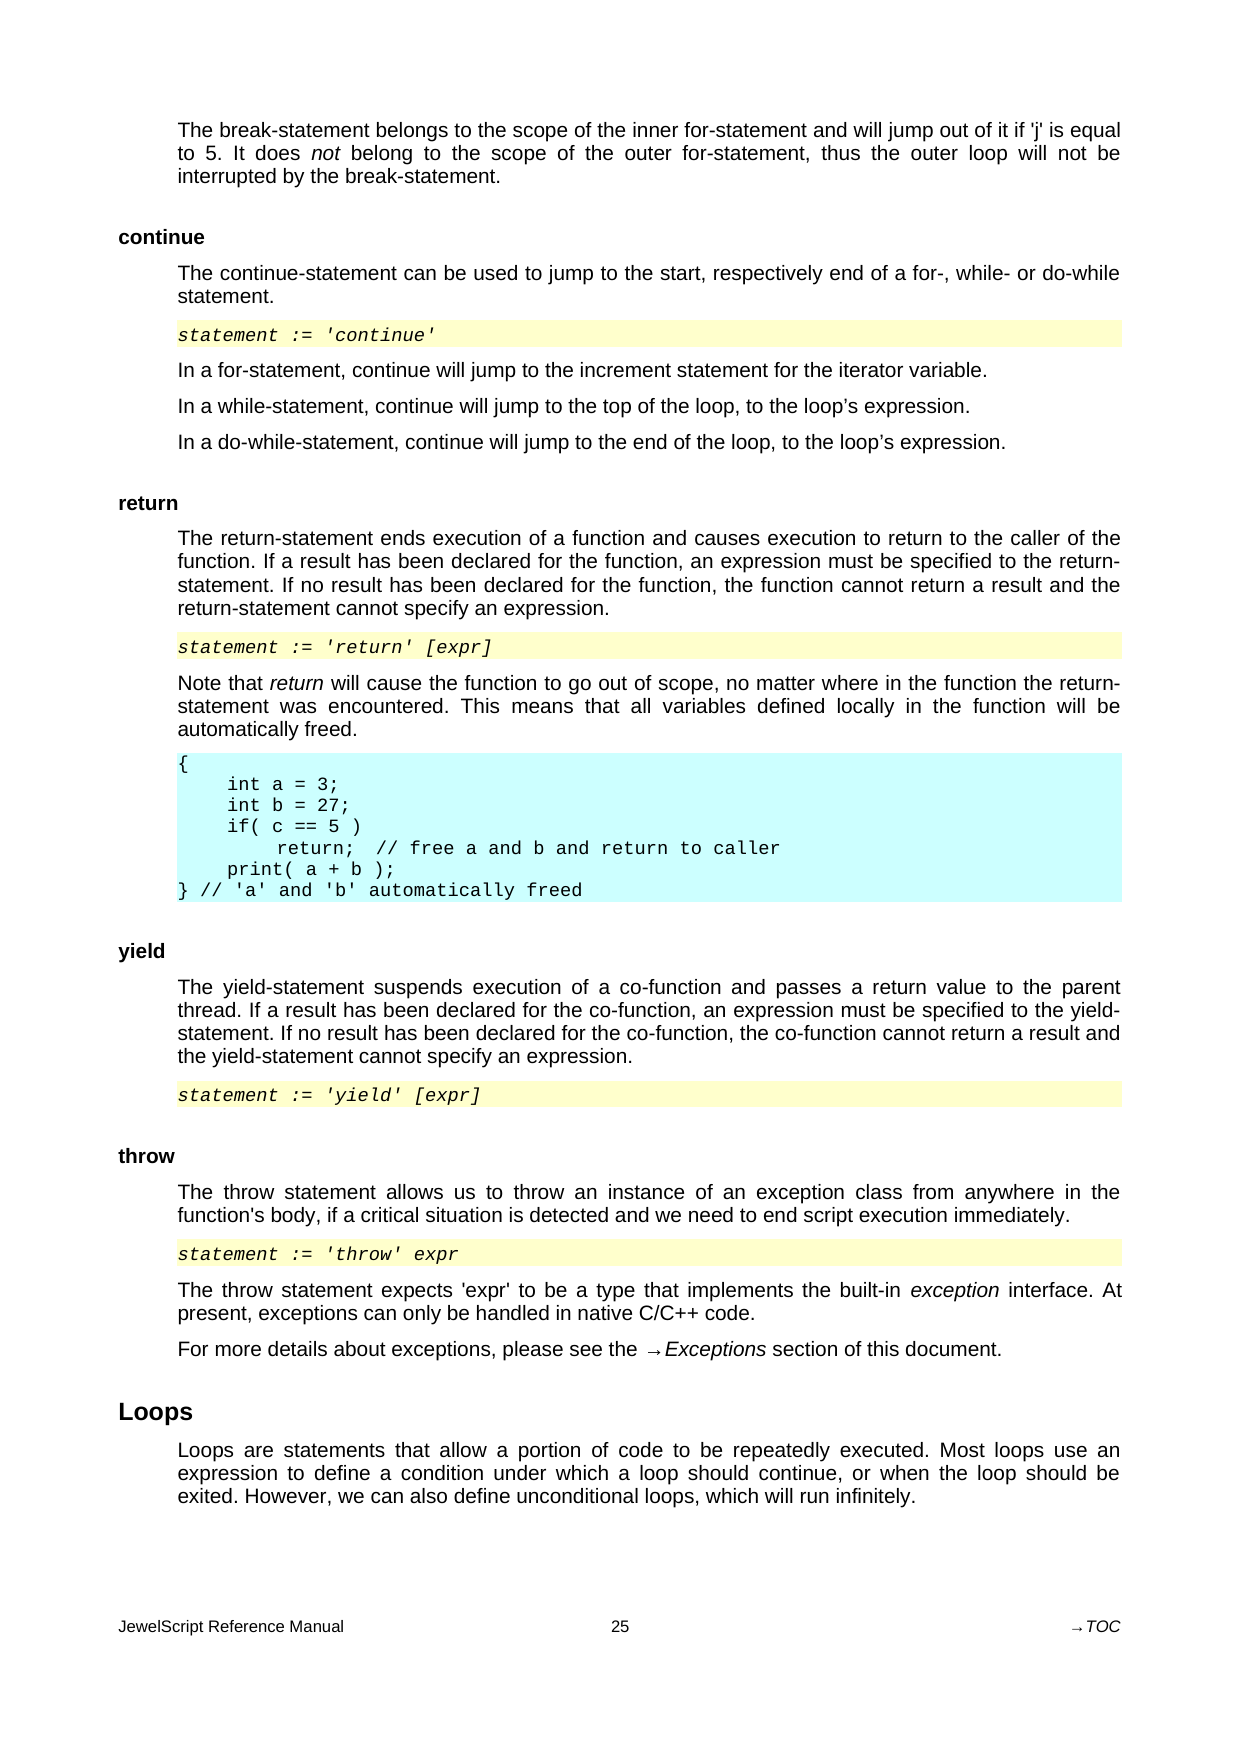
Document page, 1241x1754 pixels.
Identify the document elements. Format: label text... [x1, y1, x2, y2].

subtitle return [118, 491, 1122, 514]
text In a while-statement, continue will jump to the top of the loop, to the loop’s expression. [177, 395, 1122, 418]
text The throw statement allows us to throw an instance of an exception class from anywhere in the function's body, if a critical situation is detected and we need to end script execution immediately. [177, 1180, 1122, 1227]
subtitle throw [118, 1145, 1122, 1168]
text Note that return will cause the function to go out of scope, no matter where in the function the return-statement was encountered. This means that all variables defined locally in the function will be automatically freed. [177, 671, 1122, 741]
text In a do-while-statement, continue will jump to the end of the loop, to the loop’s expression. [177, 430, 1122, 454]
text The throw statement expects 'expr' to be a type that implements the built-in exception interface. At present, exceptions can only be handled in native C/C++ code. [177, 1278, 1122, 1325]
text The yield-statement suspends execution of a co-function and passes a return value to the parent thread. If a result has been declared for the co-function, an expression must be specified to the yield-statement. If no result has been declared for the co-function, the co-function cannot return a result and the yield-statement cannot specify an expression. [177, 975, 1122, 1068]
text statement := 'yield' [expr] [177, 1081, 1122, 1107]
text statement := 'return' [expr] [177, 632, 1122, 659]
subtitle continue [118, 225, 1122, 248]
text For more details about exceptions, please see the →Exceptions section of this document. [177, 1337, 1122, 1361]
text In a for-statement, continue will jump to the increment statement for the iterator variable. [177, 359, 1122, 382]
text statement := 'continue' [177, 320, 1122, 347]
text Loops are statements that allow a portion of code to be repeatedly executed. Most loops use an expression to define a condition under which a loop should continue, or when the loop should be exited. However, we can also define unconditional loops, which will run infinitely. [177, 1438, 1122, 1508]
text The continue-statement can be used to jump to the start, respectively end of a for-, while- or do-while statement. [177, 261, 1122, 307]
subtitle Loops [118, 1398, 1122, 1426]
text { int a = 3; int b = 27; if( c == 5 ) return; // free a and b and return to caller print( a + b ); } // 'a' and 'b' automatically freed [177, 753, 1122, 902]
text The return-statement ends execution of a function and causes execution to return to the caller of the function. If a result has been declared for the function, an expression must be specified to the return-statement. If no result has been declared for the function, the function cannot return a result and the return-statement cannot specify an expression. [177, 527, 1122, 620]
text The break-statement belongs to the scope of the inner for-statement and will jump out of it if 'j' is equal to 5. It does not belong to the scope of the outer for-statement, thus the outer loop will not be interrupted by the break-statement. [177, 118, 1122, 188]
subtitle yield [118, 939, 1122, 963]
text statement := 'throw' expr [177, 1239, 1122, 1266]
